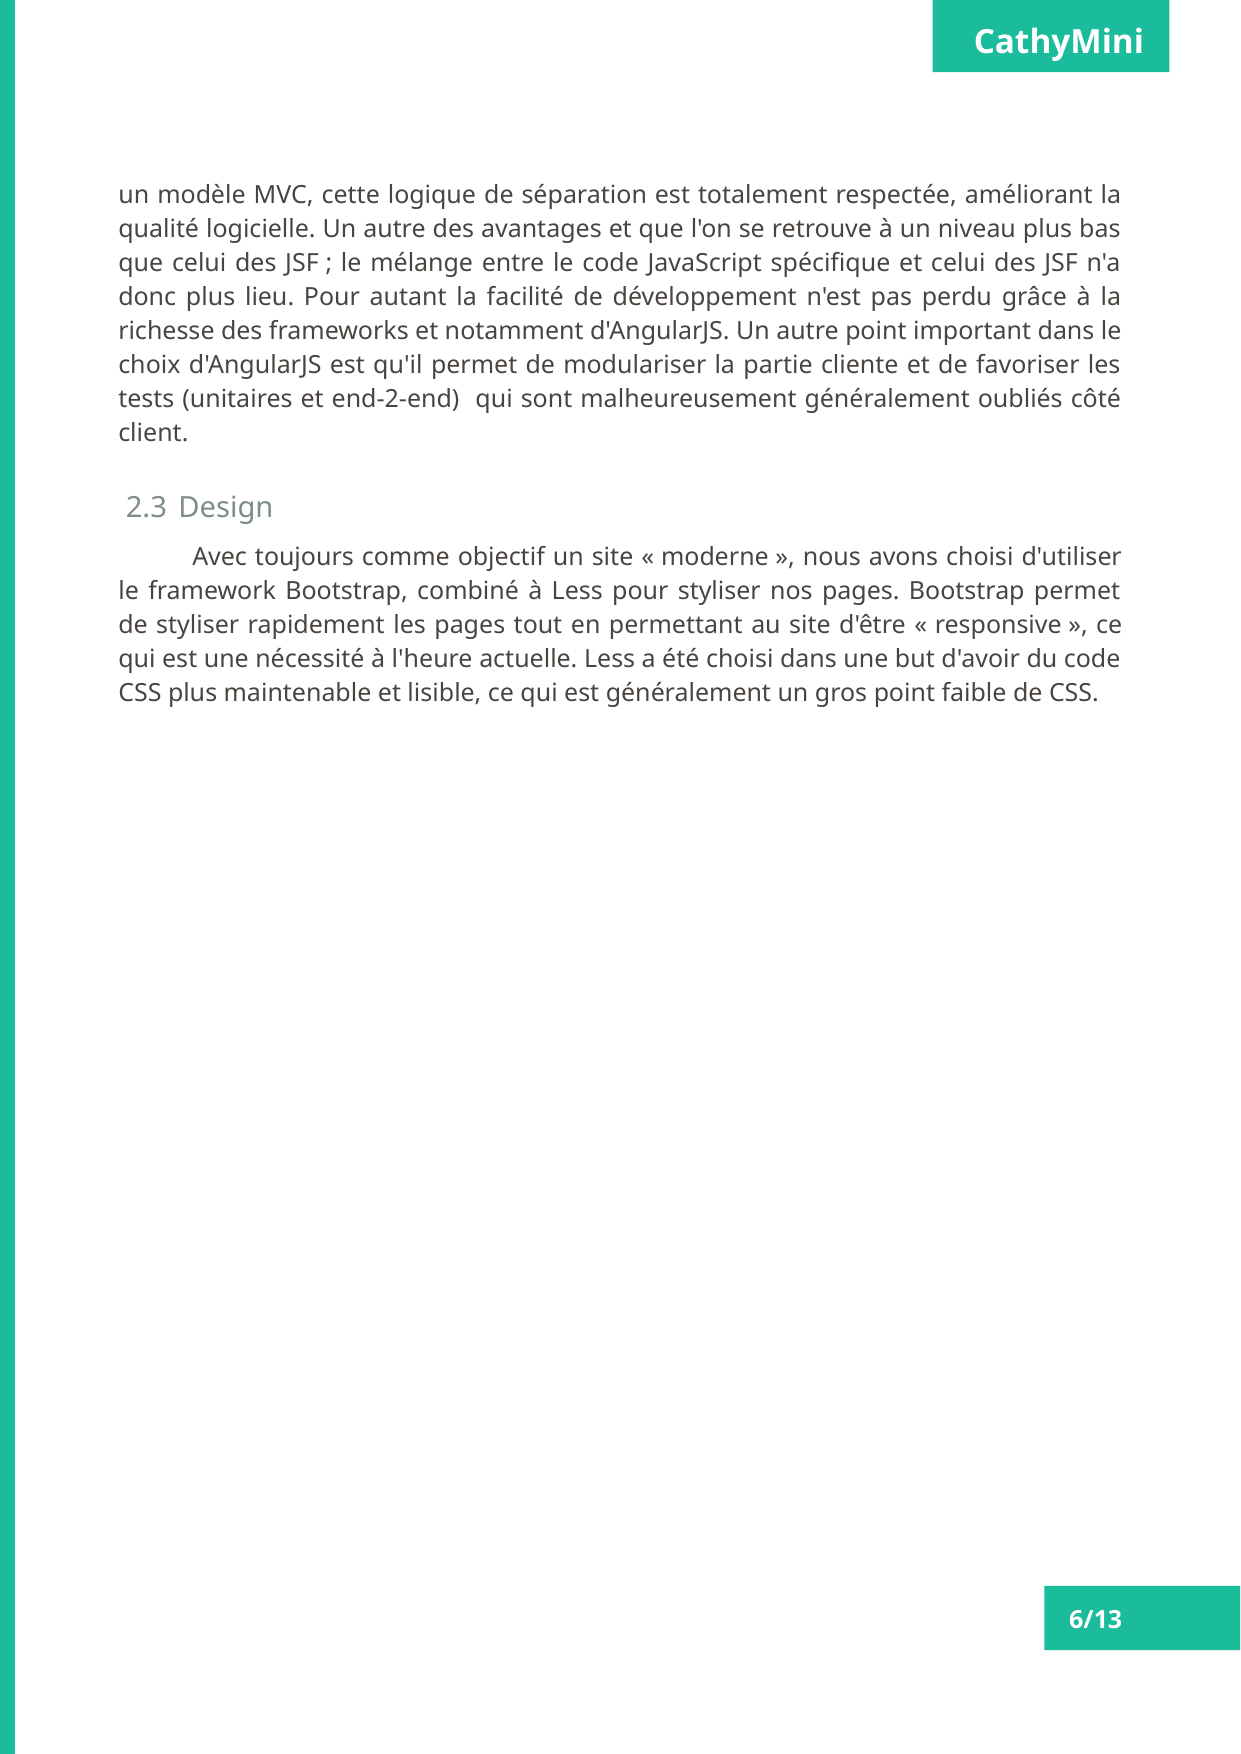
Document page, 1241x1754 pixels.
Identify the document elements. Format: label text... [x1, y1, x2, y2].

text un modèle MVC, cette logique de séparation est totalement respectée, améliorant la qualité logicielle. Un autre des avantages et que l'on se retrouve à un niveau plus bas que celui des JSF ; le mélange entre le code JavaScript spécifique et celui des JSF n'a donc plus lieu. Pour autant la facilité de développement n'est pas perdu grâce à la richesse des frameworks et notamment d'AngularJS. Un autre point important dans le choix d'AngularJS est qu'il permet de modulariser la partie cliente et de favoriser les tests (unitaires et end-2-end) qui sont malheureusement généralement oubliés côté client. [118, 176, 1122, 449]
subtitle Design [118, 486, 1122, 526]
text Avec toujours comme objectif un site « moderne », nous avons choisi d'utiliser le framework Bootstrap, combiné à Less pour styliser nos pages. Bootstrap permet de styliser rapidement les pages tout en permettant au site d'être « responsive », ce qui est une nécessité à l'heure actuelle. Less a été choisi dans une but d'avoir du code CSS plus maintenable et lisible, ce qui est généralement un gros point faible de CSS. [118, 538, 1122, 709]
